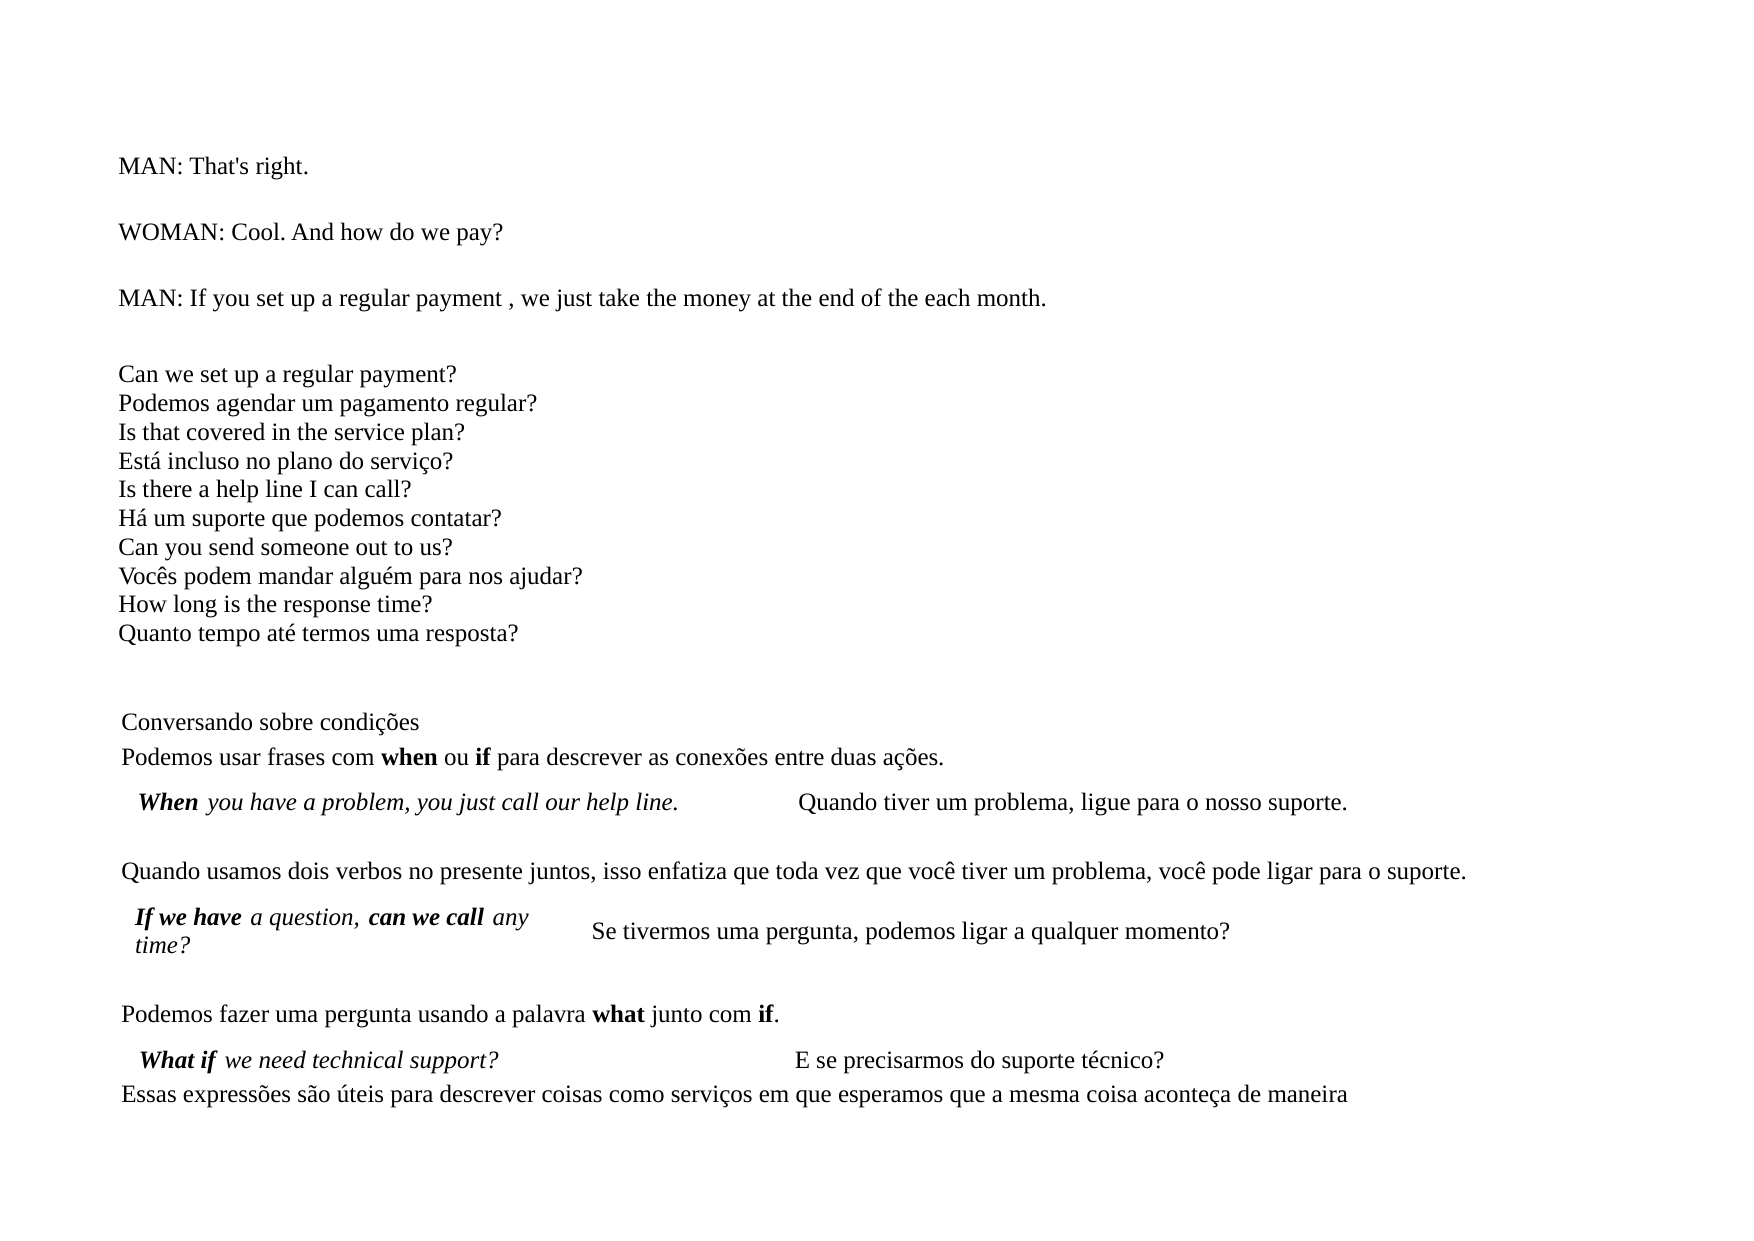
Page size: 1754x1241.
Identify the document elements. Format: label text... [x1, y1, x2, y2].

text Vocês podem mandar alguém para nos ajudar? [118, 561, 1636, 589]
table_header E se precisarmos do suporte técnico? [792, 1042, 1474, 1076]
table_cell [118, 888, 134, 899]
text MAN: That's right. WOMAN: Cool. And how do we pay? MAN: If you set up a regular payment , we just take the money at the end of the each month. [118, 118, 1636, 312]
table_cell [135, 819, 795, 853]
table_cell [795, 819, 1471, 853]
text Quanto tempo até termos uma resposta? [118, 618, 1636, 647]
table_header Conversando sobre condições [118, 705, 948, 739]
table_cell [118, 1031, 132, 1042]
text Can we set up a regular payment? [118, 359, 1636, 388]
table_header Se tivermos uma pergunta, podemos ligar a qualquer momento? [589, 899, 1236, 962]
table_cell [785, 774, 948, 784]
table_cell Essas expressões são úteis para descrever coisas como serviços em que esperamos que a mesma coisa aconteça de maneira [118, 1076, 1474, 1111]
table_cell Quando usamos dois verbos no presente juntos, isso enfatiza que toda vez que você tiver um problema, você pode ligar para o suporte. [118, 854, 1471, 888]
text How long is the response time? [118, 589, 1636, 618]
table_header If we have a question, can we call any time? [132, 899, 588, 962]
table_cell Podemos fazer uma pergunta usando a palavra what junto com if. [118, 997, 1236, 1031]
table_header Quando tiver um problema, ligue para o nosso suporte. [795, 784, 1471, 819]
text Is there a help line I can call? [118, 474, 1636, 503]
table_cell Podemos usar frases com when ou if para descrever as conexões entre duas ações. [118, 739, 948, 774]
table_cell [118, 962, 132, 997]
text Está incluso no plano do serviço? [118, 446, 1636, 474]
table_cell [135, 888, 1471, 899]
table_cell [118, 774, 785, 784]
table_header [118, 784, 134, 819]
table_header [118, 899, 132, 962]
text Há um suporte que podemos contatar? [118, 503, 1636, 532]
table_cell [132, 1031, 1236, 1042]
table_header What if we need technical support? [136, 1042, 792, 1076]
text Podemos agendar um pagamento regular? [118, 388, 1636, 417]
table_header When you have a problem, you just call our help line. [135, 784, 795, 819]
text Is that covered in the service plan? [118, 417, 1636, 446]
table_cell [132, 962, 588, 997]
text Can you send someone out to us? [118, 532, 1636, 561]
table_header [118, 1042, 136, 1076]
table_cell [118, 819, 134, 853]
table_cell [589, 962, 1236, 997]
